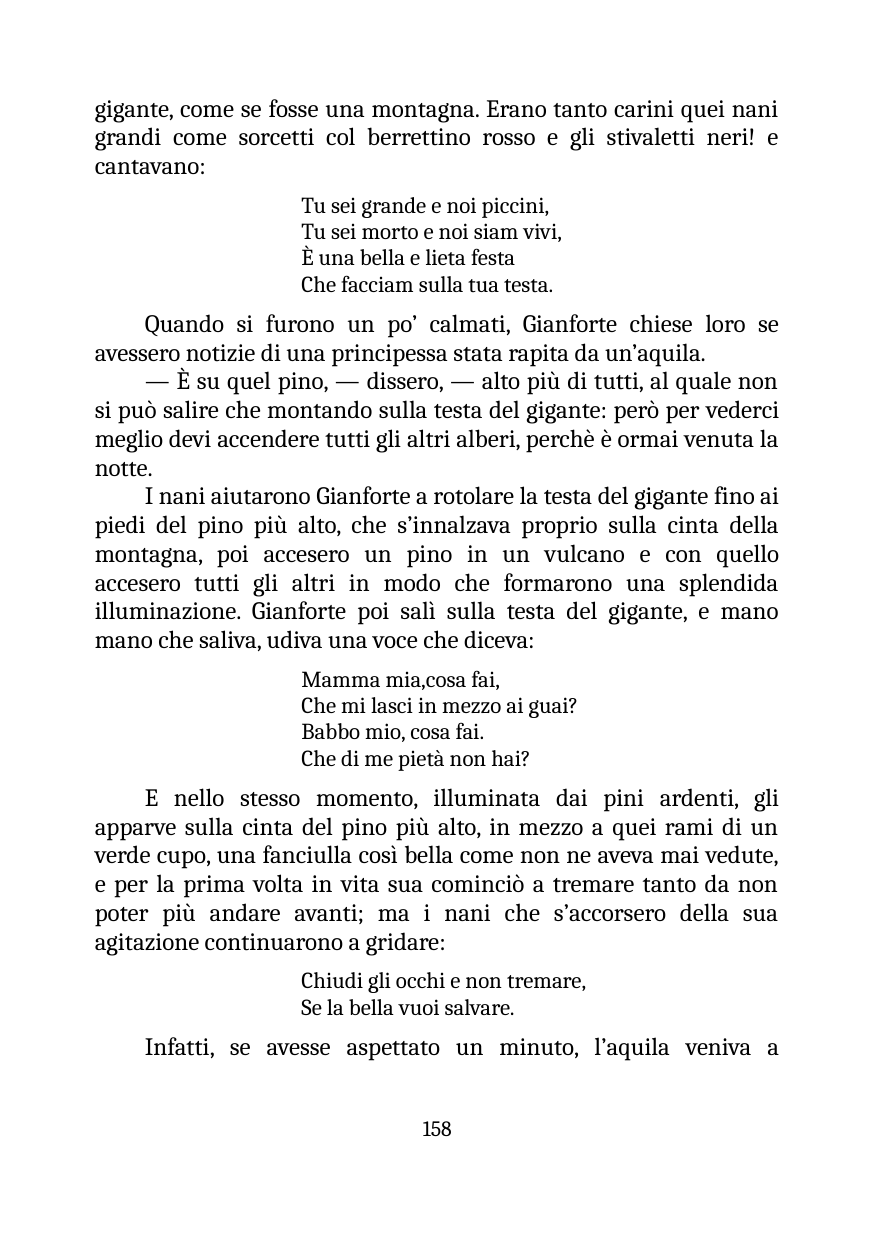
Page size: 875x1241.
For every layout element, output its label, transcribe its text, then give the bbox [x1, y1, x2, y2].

text Tu sei grande e noi piccini, Tu sei morto e noi siam vivi, È una bella e lieta festa Che facciam sulla tua testa. [301, 192, 779, 298]
text gigante, come se fosse una montagna. Erano tanto carini quei nani grandi come sorcetti col berrettino rosso e gli stivaletti neri! e cantavano: [94, 94, 779, 181]
text E nello stesso momento, illuminata dai pini ardenti, gli apparve sulla cinta del pino più alto, in mezzo a quei rami di un verde cupo, una fanciulla così bella come non ne aveva mai vedute, e per la prima volta in vita sua cominciò a tremare tanto da non poter più andare avanti; ma i nani che s’accorsero della sua agitazione continuarono a gridare: [94, 784, 779, 956]
text Quando si furono un po’ calmati, Gianforte chiese loro se avessero notizie di una principessa stata rapita da un’aquila. [94, 310, 779, 367]
text Infatti, se avesse aspettato un minuto, l’aquila veniva a [94, 1032, 779, 1061]
text Mamma mia,cosa fai, Che mi lasci in mezzo ai guai? Babbo mio, cosa fai. Che di me pietà non hai? [301, 666, 779, 772]
text — È su quel pino, — dissero, — alto più di tutti, al quale non si può salire che montando sulla testa del gigante: però per vederci meglio devi accendere tutti gli altri alberi, perchè è ormai venuta la notte. [94, 367, 779, 482]
text I nani aiutarono Gianforte a rotolare la testa del gigante fino ai piedi del pino più alto, che s’innalzava proprio sulla cinta della montagna, poi accesero un pino in un vulcano e con quello accesero tutti gli altri in modo che formarono una splendida illuminazione. Gianforte poi salì sulla testa del gigante, e mano mano che saliva, udiva una voce che diceva: [94, 482, 779, 655]
text Chiudi gli occhi e non tremare, Se la bella vuoi salvare. [301, 968, 779, 1021]
